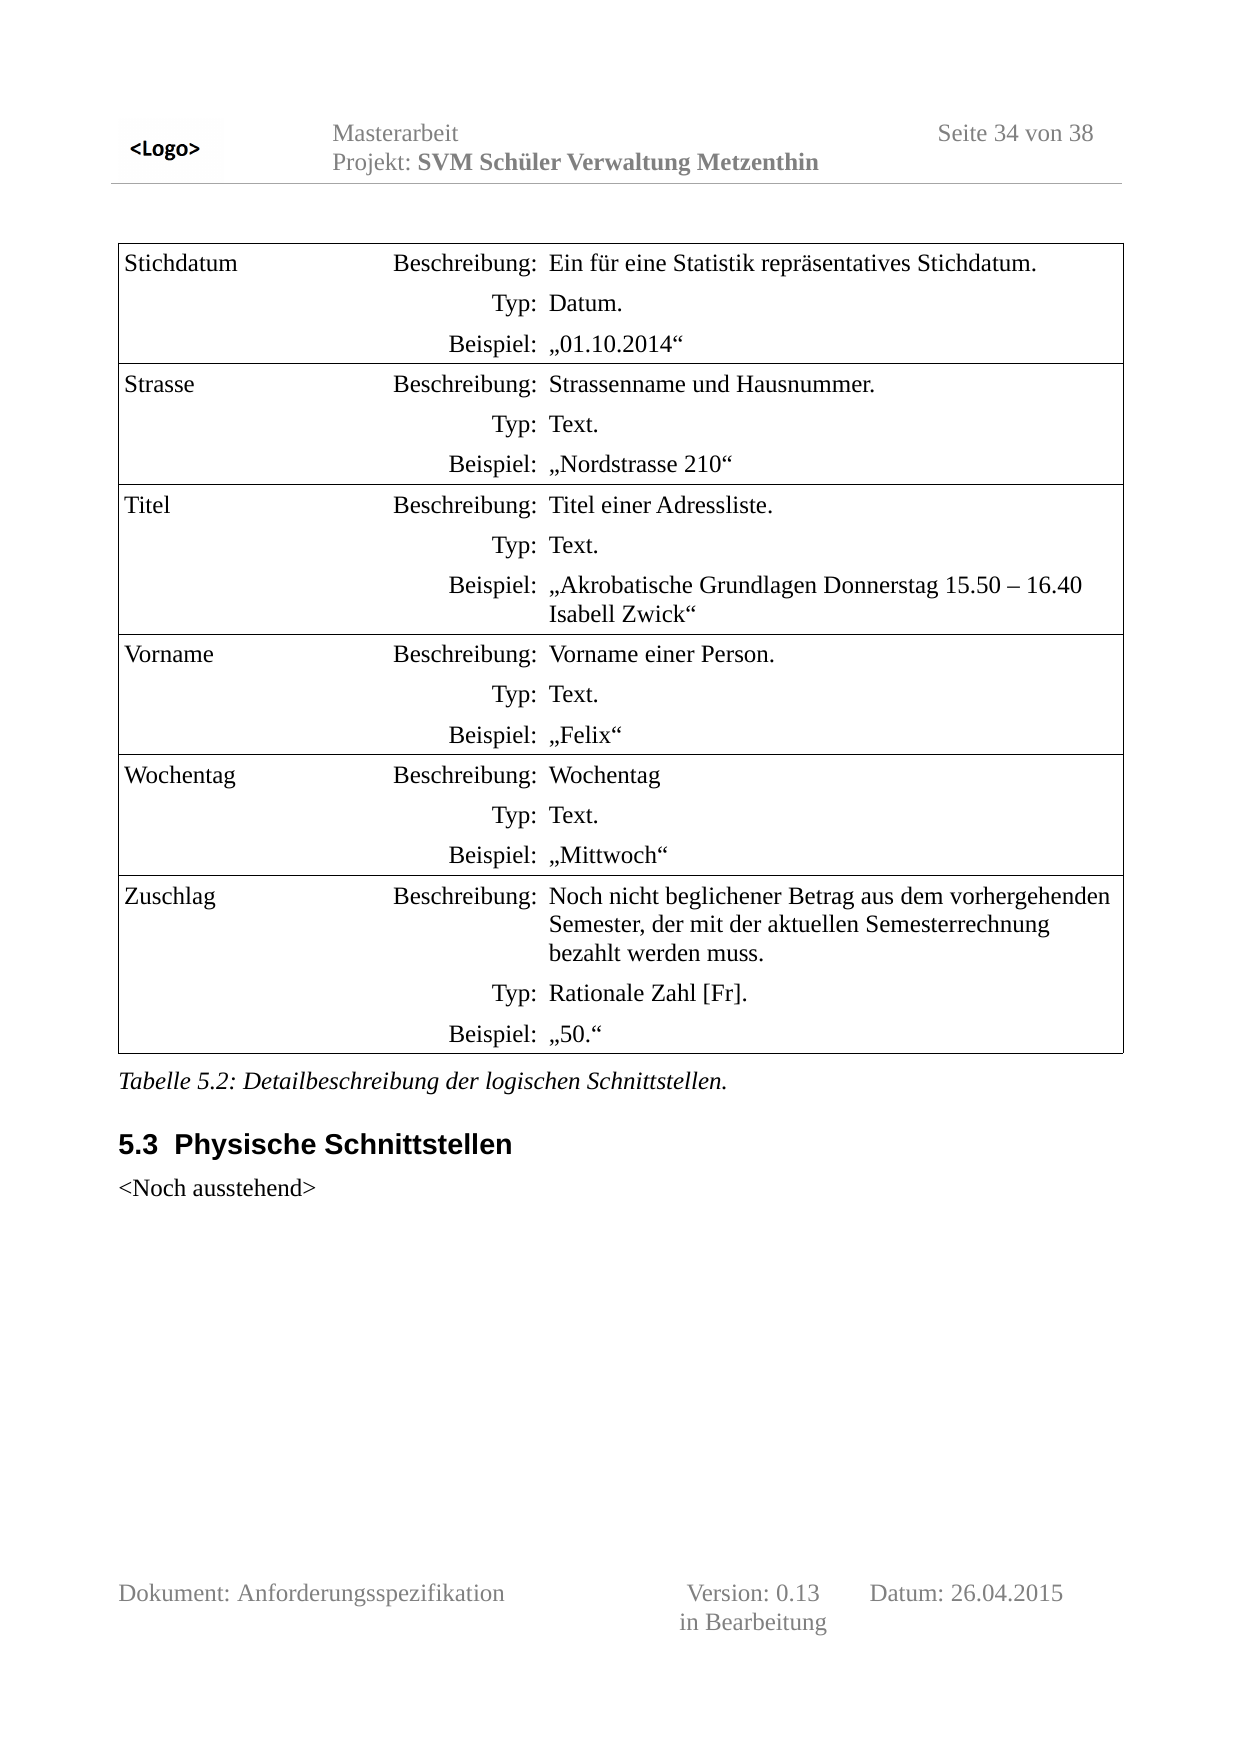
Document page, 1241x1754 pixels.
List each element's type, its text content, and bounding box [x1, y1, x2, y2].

table_cell Text. [543, 795, 1123, 835]
table_cell Wochentag [543, 755, 1123, 794]
table_cell „Nordstrasse 210“ [543, 444, 1123, 484]
subtitle Physische Schnittstellen [118, 1128, 1122, 1161]
table_cell [119, 524, 384, 564]
table_cell Rationale Zahl [Fr]. [543, 973, 1123, 1013]
table_cell Datum. [543, 283, 1123, 323]
table_cell [119, 283, 384, 323]
table_cell Zuschlag [119, 876, 384, 973]
table_cell [119, 323, 384, 363]
text <Noch ausstehend> [118, 1173, 1122, 1202]
table_cell Typ: [384, 973, 543, 1013]
table_cell Strassenname und Hausnummer. [543, 364, 1123, 403]
table_cell Typ: [384, 524, 543, 564]
table_cell „01.10.2014“ [543, 323, 1123, 363]
table_cell Stichdatum [119, 244, 384, 283]
table_cell [119, 973, 384, 1013]
table_cell [119, 565, 384, 633]
table_cell [119, 795, 384, 835]
table_cell Typ: [384, 404, 543, 444]
table_cell Beispiel: [384, 1013, 543, 1053]
table_cell „50.“ [543, 1013, 1123, 1053]
table_cell Beschreibung: [384, 485, 543, 524]
table_cell [119, 444, 384, 484]
table_cell „Mittwoch“ [543, 835, 1123, 875]
table_cell Wochentag [119, 755, 384, 794]
table_cell Vorname [119, 635, 384, 674]
table_cell Beschreibung: [384, 876, 543, 973]
table_cell Beispiel: [384, 565, 543, 633]
table_cell [119, 835, 384, 875]
table_cell Titel [119, 485, 384, 524]
table_cell [119, 1013, 384, 1053]
table_cell Beispiel: [384, 323, 543, 363]
table_cell Beispiel: [384, 714, 543, 754]
table_cell Noch nicht beglichener Betrag aus dem vorhergehenden Semester, der mit der aktuellen Semesterrechnung bezahlt werden muss. [543, 876, 1123, 973]
table_cell Titel einer Adressliste. [543, 485, 1123, 524]
table_cell Beschreibung: [384, 364, 543, 403]
table_cell Text. [543, 524, 1123, 564]
table_cell [119, 714, 384, 754]
table_cell „Akrobatische Grundlagen Donnerstag 15.50 – 16.40 Isabell Zwick“ [543, 565, 1123, 633]
table_cell Text. [543, 404, 1123, 444]
table_cell Typ: [384, 674, 543, 714]
table_cell [119, 404, 384, 444]
table_cell Text. [543, 674, 1123, 714]
table_cell Ein für eine Statistik repräsentatives Stichdatum. [543, 244, 1123, 283]
table_cell Beispiel: [384, 835, 543, 875]
text Tabelle 5.2: Detailbeschreibung der logischen Schnittstellen. [118, 1066, 1122, 1094]
table_cell Beispiel: [384, 444, 543, 484]
table_cell Beschreibung: [384, 635, 543, 674]
table_cell Beschreibung: [384, 244, 543, 283]
table_cell Vorname einer Person. [543, 635, 1123, 674]
table_cell [119, 674, 384, 714]
table_cell Beschreibung: [384, 755, 543, 794]
table_cell „Felix“ [543, 714, 1123, 754]
table_cell Typ: [384, 283, 543, 323]
table_cell Typ: [384, 795, 543, 835]
table_cell Strasse [119, 364, 384, 403]
picture [118, 118, 224, 183]
